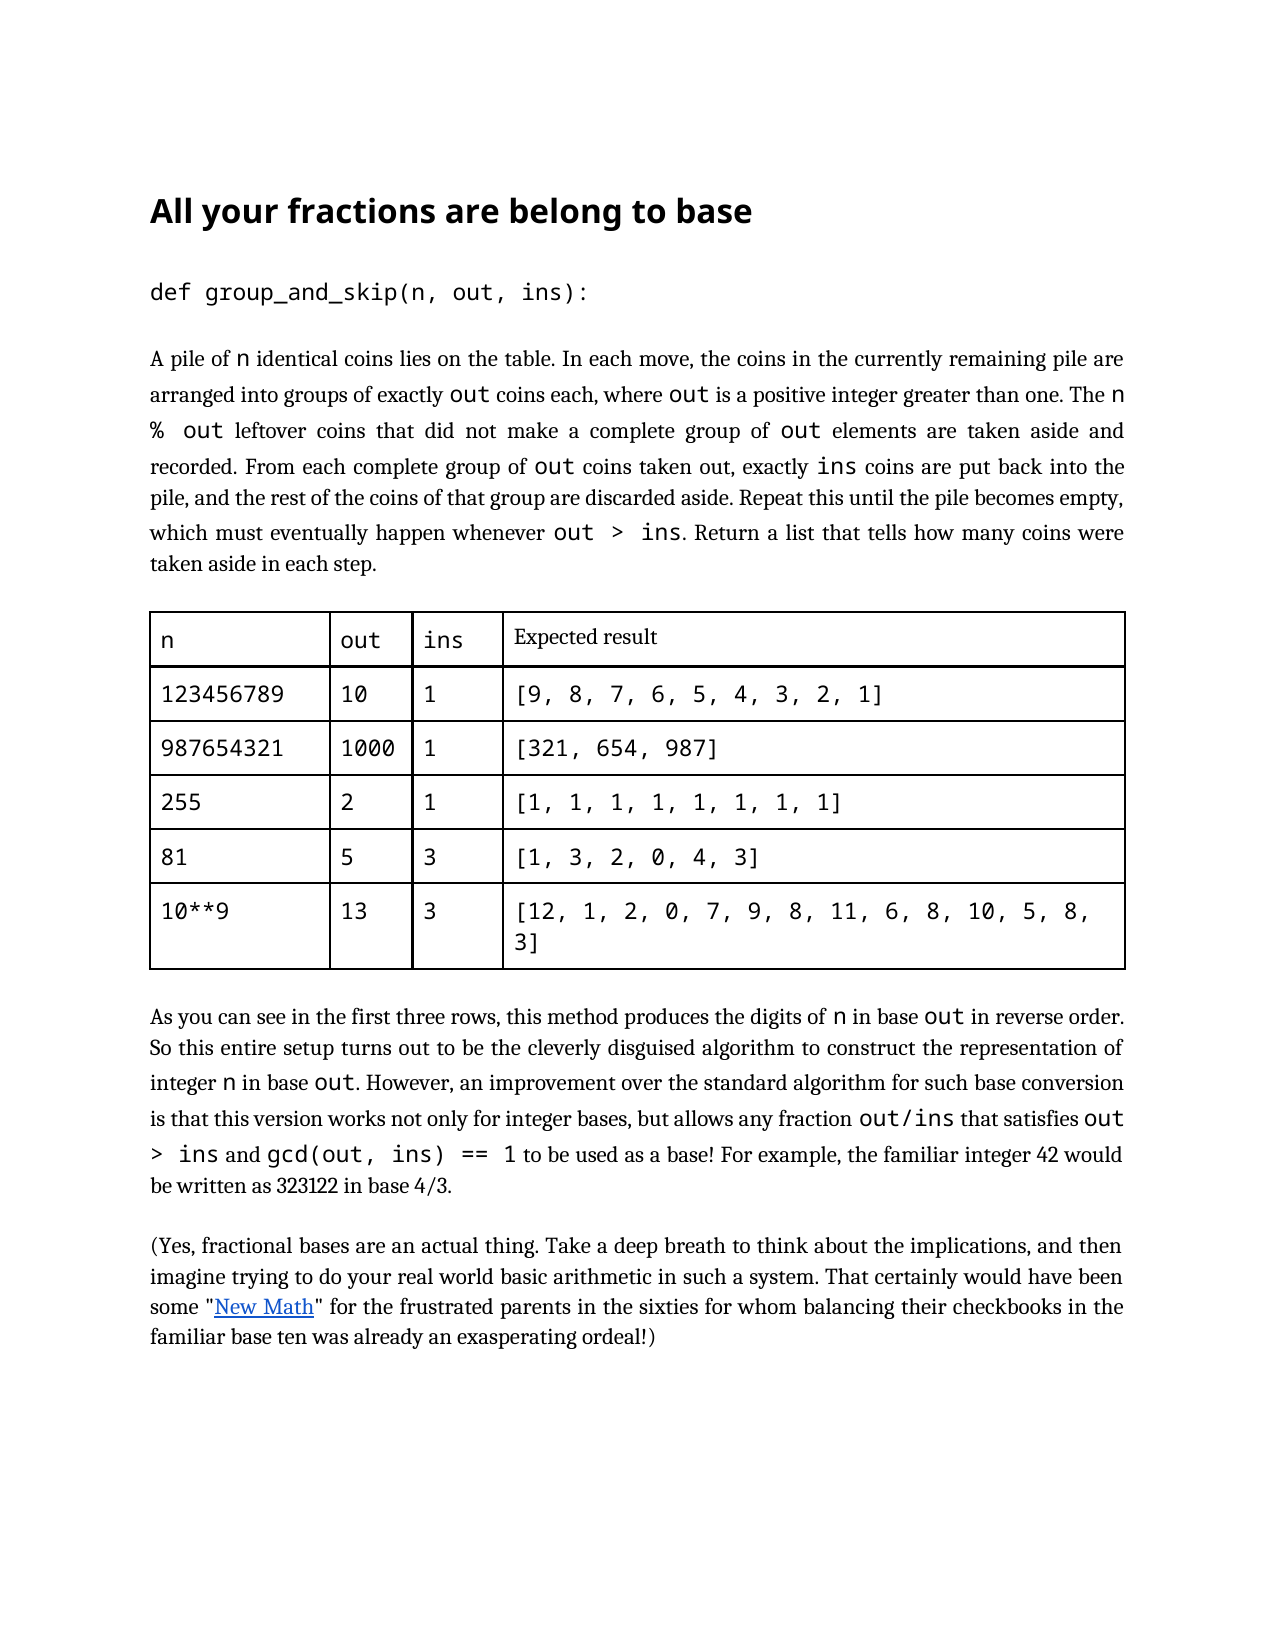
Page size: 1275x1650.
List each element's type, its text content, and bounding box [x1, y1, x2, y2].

table_cell [1, 1, 1, 1, 1, 1, 1, 1] [504, 776, 1124, 828]
table_cell 3 [414, 884, 502, 967]
table_header n [151, 613, 329, 665]
table_cell 2 [331, 776, 411, 828]
text def group_and_skip(n, out, ins): [150, 276, 1125, 307]
table_cell 987654321 [151, 722, 329, 774]
table_cell [9, 8, 7, 6, 5, 4, 3, 2, 1] [504, 668, 1124, 719]
table_cell 1 [414, 668, 502, 719]
text As you can see in the first three rows, this method produces the digits of n in base out in reverse order. So this entire setup turns out to be the cleverly disguised algorithm to construct the representation of integer n in base out. However, an improvement over the standard algorithm for such base conversion is that this version works not only for integer bases, but allows any fraction out/ins that satisfies out > ins and gcd(out, ins) == 1 to be used as a base! For example, the familiar integer 42 would be written as 323122 in base 4/3. [150, 1000, 1125, 1199]
text (Yes, fractional bases are an actual thing. Take a deep breath to think about the implications, and then imagine trying to do your real world basic arithmetic in such a system. That certainly would have been some "New Math" for the frustrated parents in the sixties for whom balancing their checkbooks in the familiar base ten was already an exasperating ordeal!) [150, 1233, 1125, 1350]
text A pile of n identical coins lies on the table. In each move, the coins in the currently remaining pile are arranged into groups of exactly out coins each, where out is a positive integer greater than one. The n % out leftover coins that did not make a complete group of out elements are taken aside and recorded. From each complete group of out coins taken out, exactly ins coins are put back into the pile, and the rest of the coins of that group are discarded aside. Repeat this until the pile becomes empty, which must eventually happen whenever out > ins. Return a list that tells how many coins were taken aside in each step. [150, 342, 1125, 577]
table_cell 13 [331, 884, 411, 967]
table_cell 123456789 [151, 668, 329, 719]
table_header out [331, 613, 411, 665]
table_cell [12, 1, 2, 0, 7, 9, 8, 11, 6, 8, 10, 5, 8, 3] [504, 884, 1124, 967]
table_cell 10 [331, 668, 411, 719]
table_cell 3 [414, 830, 502, 882]
table_cell 255 [151, 776, 329, 828]
table_cell 5 [331, 830, 411, 882]
table_cell 81 [151, 830, 329, 882]
table_header ins [414, 613, 502, 665]
subtitle All your fractions are belong to base [150, 187, 1125, 233]
table_cell 1 [414, 776, 502, 828]
table_header Expected result [504, 613, 1124, 665]
table_cell 10**9 [151, 884, 329, 967]
table_cell 1000 [331, 722, 411, 774]
table_cell [321, 654, 987] [504, 722, 1124, 774]
table_cell [1, 3, 2, 0, 4, 3] [504, 830, 1124, 882]
table_cell 1 [414, 722, 502, 774]
